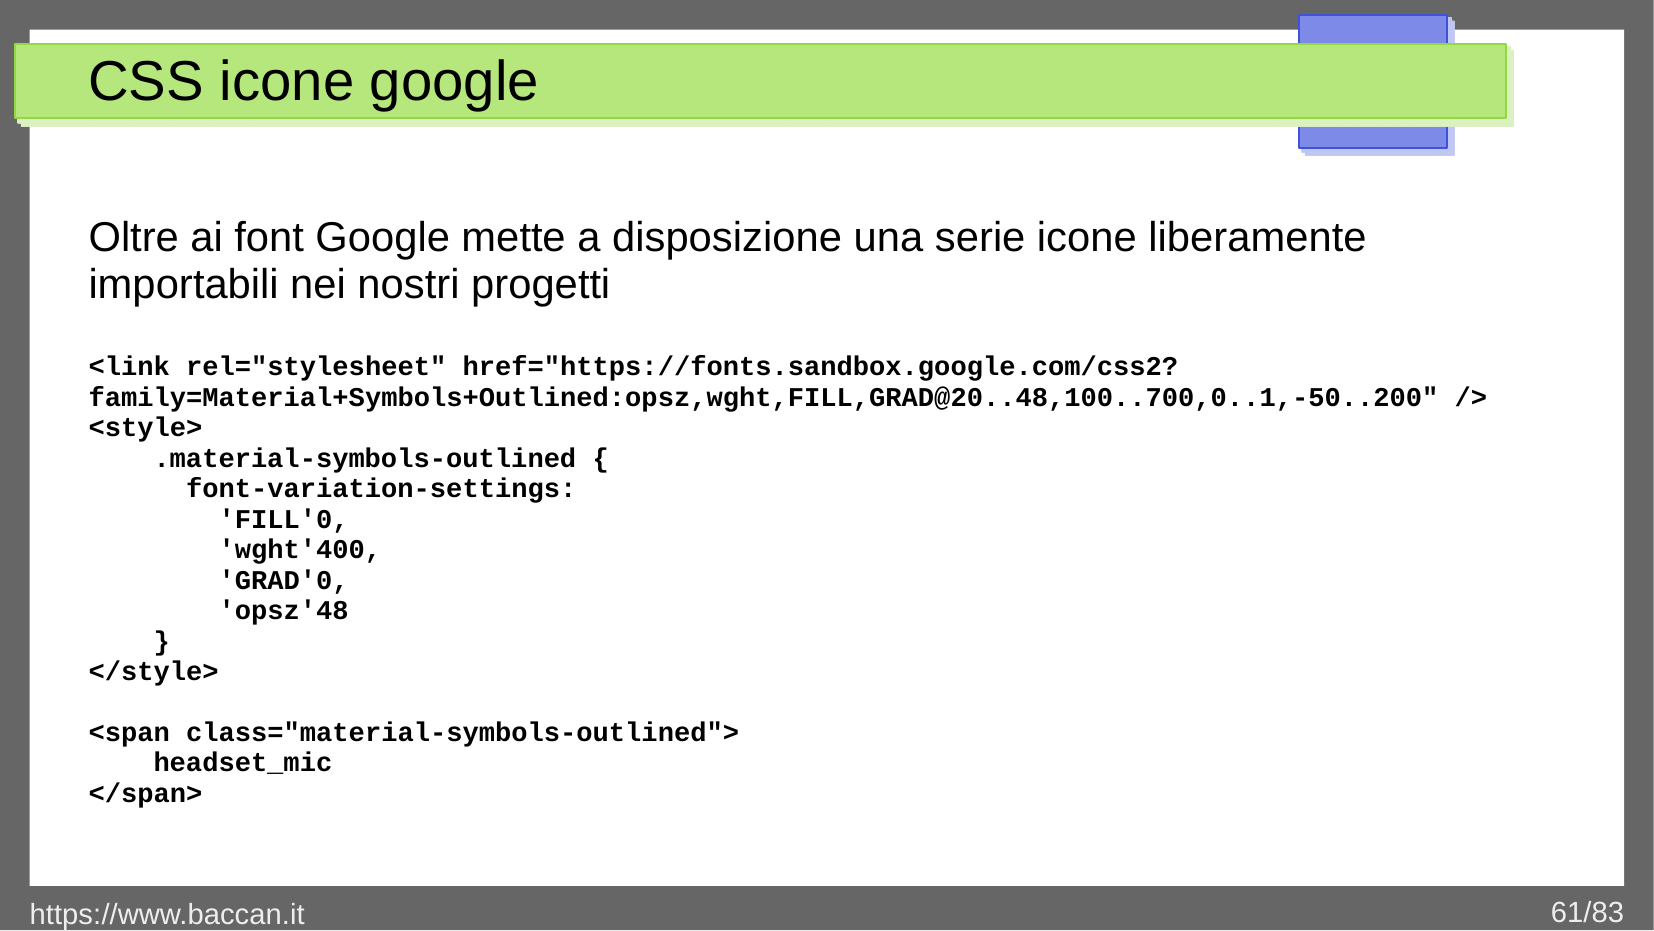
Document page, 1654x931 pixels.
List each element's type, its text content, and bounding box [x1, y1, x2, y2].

title CSS icone google [88, 44, 1506, 119]
text_box Oltre ai font Google mette a disposizione una serie icone liberamente importabili nei nostri progetti <link rel="stylesheet" href="https://fonts.sandbox.google.com/css2?family=Material+Symbols+Outlined:opsz,wght,FILL,GRAD@20..48,100..700,0..1,-50..200" /> <style> .material-symbols-outlined { font-variation-settings: 'FILL'0, 'wght'400, 'GRAD'0, 'opsz'48 } </style> <span class="material-symbols-outlined"> headset_mic </span> [88, 186, 1565, 838]
